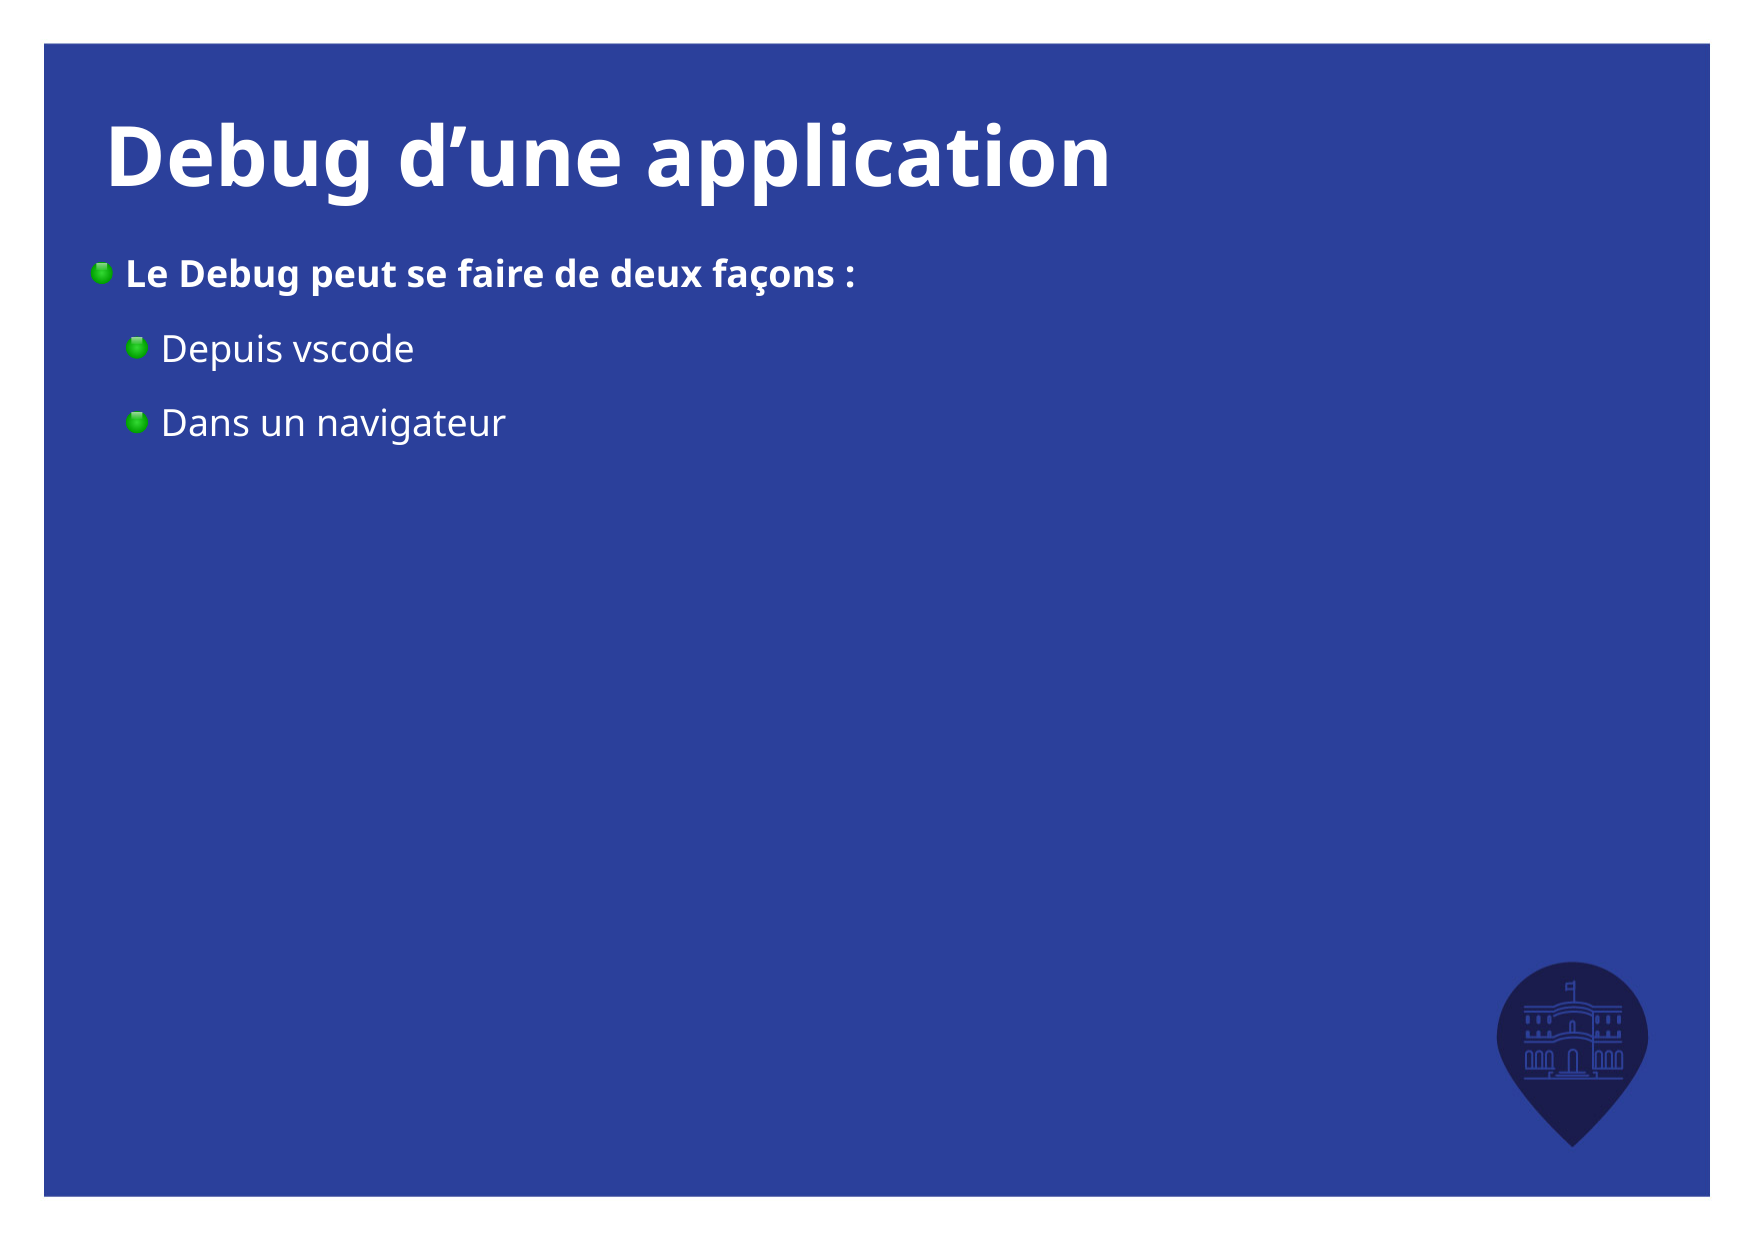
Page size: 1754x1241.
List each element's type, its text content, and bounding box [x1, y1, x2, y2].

list [87, 1051, 1666, 1155]
title Debug d’une application [87, 49, 1666, 240]
picture [0, 0, 1754, 1241]
text_box Le Debug peut se faire de deux façons : Depuis vscode Dans un navigateur [75, 240, 1688, 1051]
